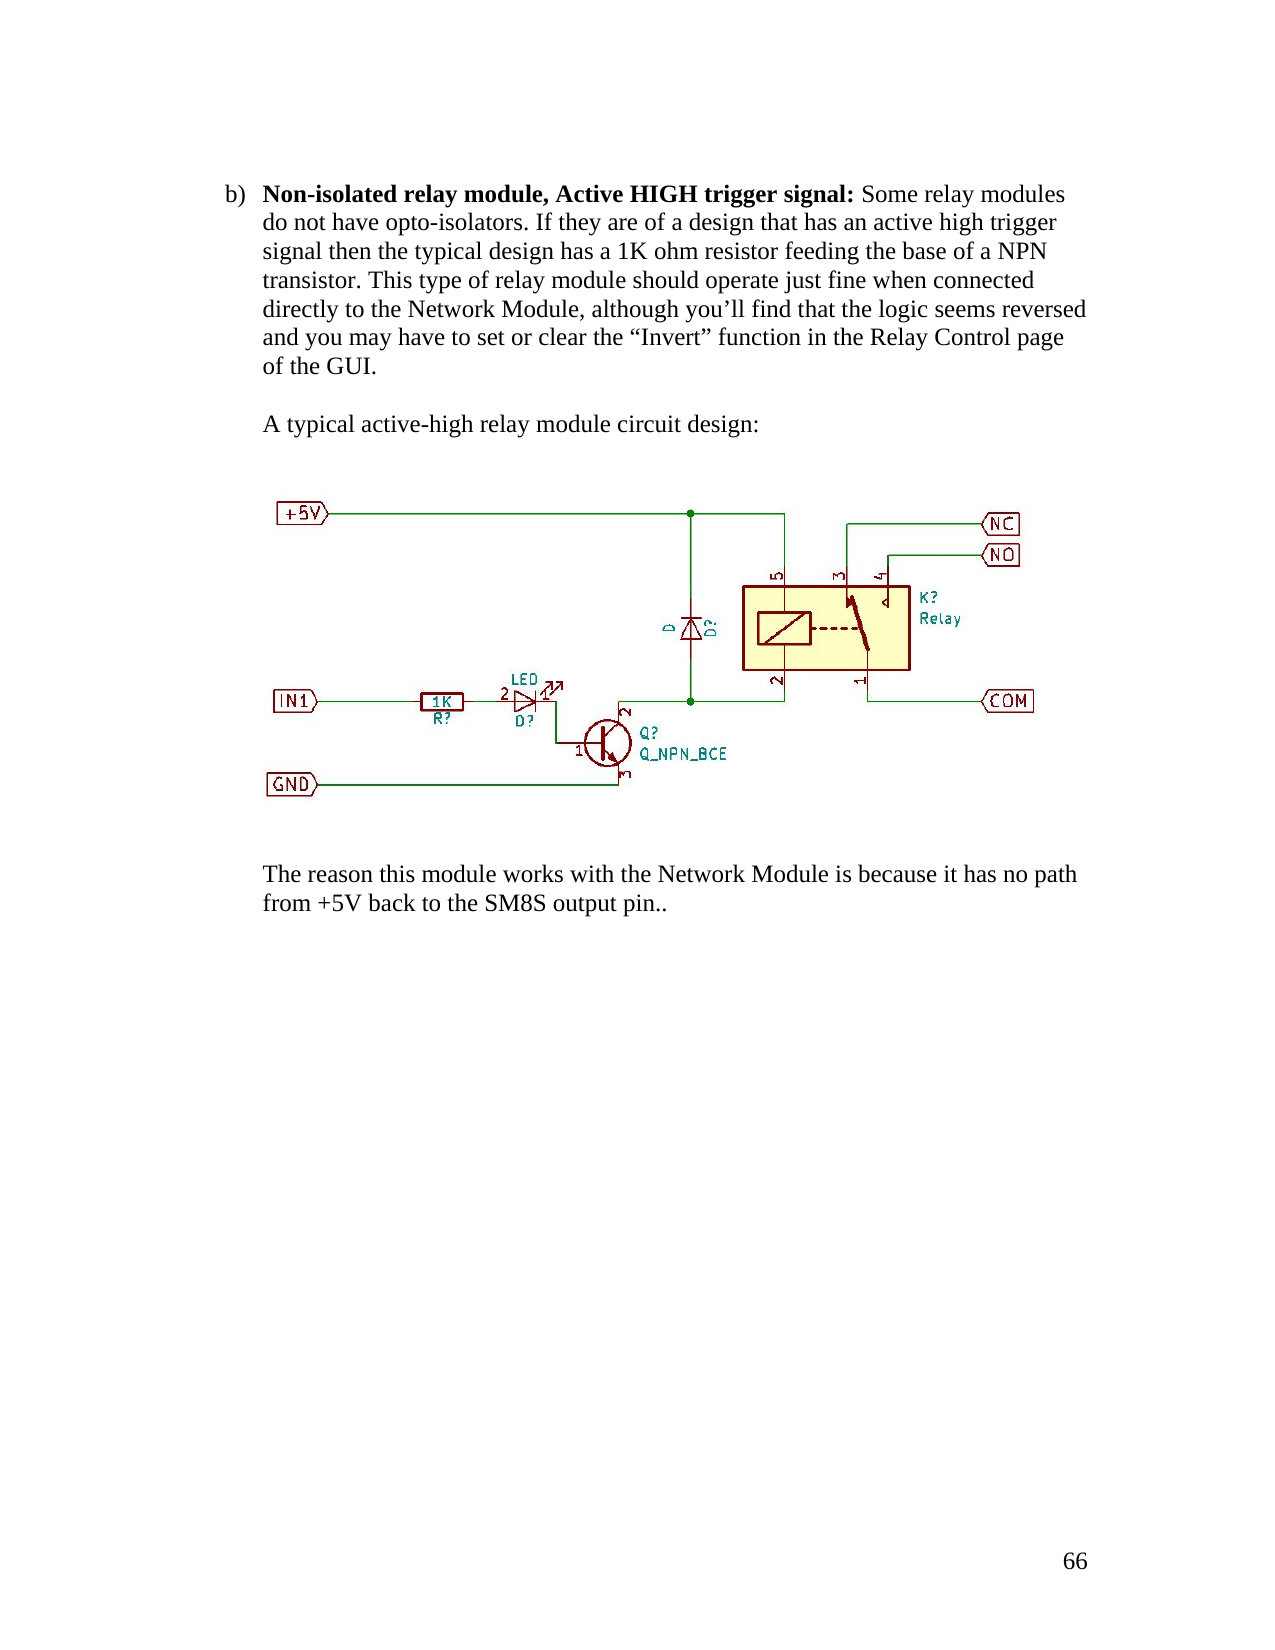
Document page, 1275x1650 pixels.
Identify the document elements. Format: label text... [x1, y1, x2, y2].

text A typical active-high relay module circuit design: [262, 409, 1087, 437]
picture [262, 494, 1038, 802]
list Non-isolated relay module, Active HIGH trigger signal: Some relay modules do not have opto-isolators. If they are of a design that has an active high trigger signal then the typical design has a 1K ohm resistor feeding the base of a NPN transistor. This type of relay module should operate just fine when connected directly to the Network Module, although you’ll find that the logic seems reversed and you may have to set or clear the “Invert” function in the Relay Control page of the GUI. [225, 179, 1087, 380]
text The reason this module works with the Network Module is because it has no path from +5V back to the SM8S output pin.. [262, 859, 1087, 916]
